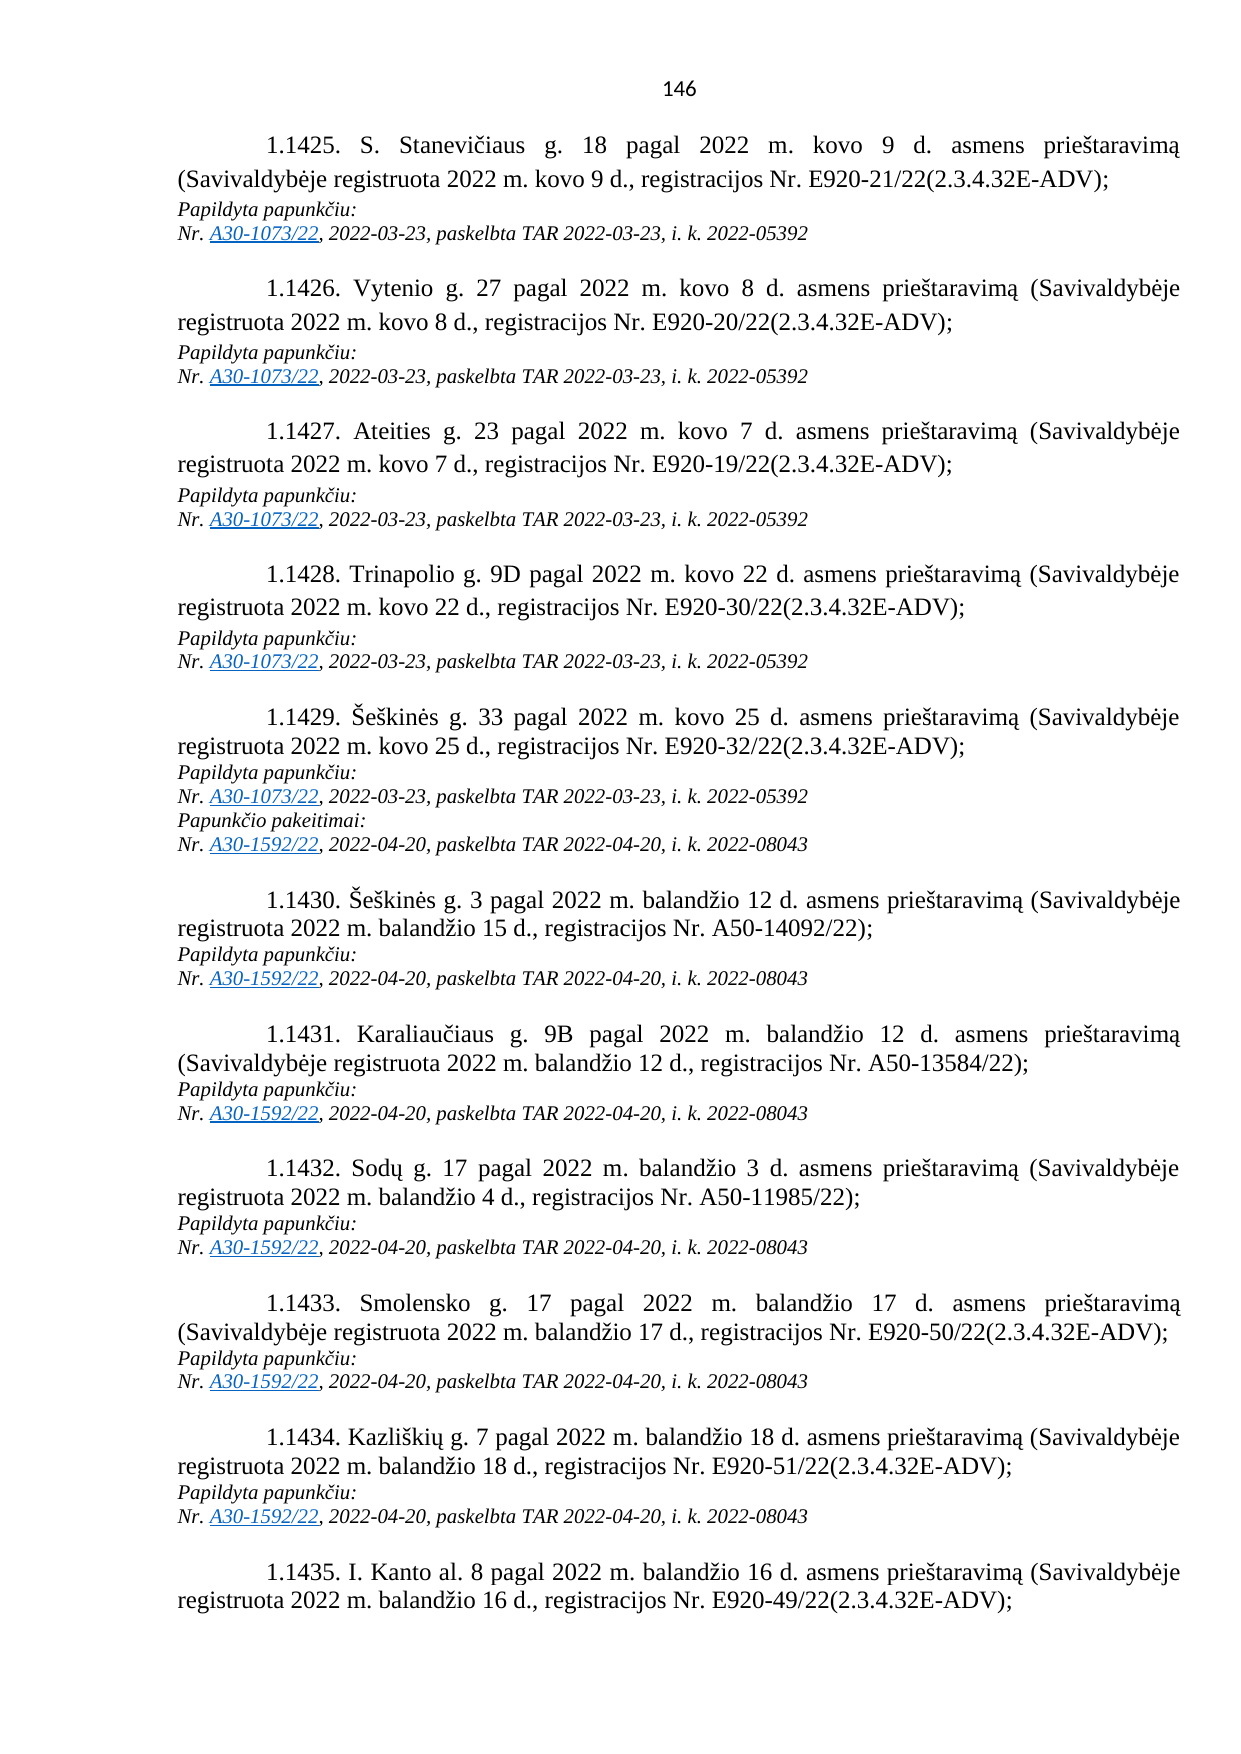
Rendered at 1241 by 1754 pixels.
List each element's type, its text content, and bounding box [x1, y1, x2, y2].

text 1.1430. Šeškinės g. 3 pagal 2022 m. balandžio 12 d. asmens prieštaravimą (Savivaldybėje registruota 2022 m. balandžio 15 d., registracijos Nr. A50-14092/22); [177, 885, 1181, 942]
text 1.1426. Vytenio g. 27 pagal 2022 m. kovo 8 d. asmens prieštaravimą (Savivaldybėje registruota 2022 m. kovo 8 d., registracijos Nr. E920-20/22(2.3.4.32E-ADV); [177, 273, 1181, 335]
text 1.1435. I. Kanto al. 8 pagal 2022 m. balandžio 16 d. asmens prieštaravimą (Savivaldybėje registruota 2022 m. balandžio 16 d., registracijos Nr. E920-49/22(2.3.4.32E-ADV); [177, 1557, 1181, 1614]
text Papildyta papunkčiu: [177, 1077, 1181, 1101]
text Papildyta papunkčiu: [177, 197, 1181, 221]
text Nr. A30-1592/22, 2022-04-20, paskelbta TAR 2022-04-20, i. k. 2022-08043 [177, 1504, 1181, 1528]
text Papildyta papunkčiu: [177, 1211, 1181, 1235]
text Nr. A30-1073/22, 2022-03-23, paskelbta TAR 2022-03-23, i. k. 2022-05392 [177, 649, 1181, 673]
text 1.1429. Šeškinės g. 33 pagal 2022 m. kovo 25 d. asmens prieštaravimą (Savivaldybėje registruota 2022 m. kovo 25 d., registracijos Nr. E920-32/22(2.3.4.32E-ADV); [177, 702, 1181, 760]
text Nr. A30-1073/22, 2022-03-23, paskelbta TAR 2022-03-23, i. k. 2022-05392 [177, 364, 1181, 388]
text Papildyta papunkčiu: [177, 760, 1181, 784]
text Papildyta papunkčiu: [177, 1480, 1181, 1504]
text Papildyta papunkčiu: [177, 482, 1181, 507]
text 1.1432. Sodų g. 17 pagal 2022 m. balandžio 3 d. asmens prieštaravimą (Savivaldybėje registruota 2022 m. balandžio 4 d., registracijos Nr. A50-11985/22); [177, 1153, 1181, 1211]
text Papildyta papunkčiu: [177, 625, 1181, 649]
text 1.1434. Kazliškių g. 7 pagal 2022 m. balandžio 18 d. asmens prieštaravimą (Savivaldybėje registruota 2022 m. balandžio 18 d., registracijos Nr. E920-51/22(2.3.4.32E-ADV); [177, 1422, 1181, 1480]
text Papildyta papunkčiu: [177, 1345, 1181, 1369]
text Nr. A30-1073/22, 2022-03-23, paskelbta TAR 2022-03-23, i. k. 2022-05392 [177, 221, 1181, 245]
text Nr. A30-1592/22, 2022-04-20, paskelbta TAR 2022-04-20, i. k. 2022-08043 [177, 1235, 1181, 1259]
text Papildyta papunkčiu: [177, 942, 1181, 966]
text Papildyta papunkčiu: [177, 339, 1181, 364]
text Nr. A30-1073/22, 2022-03-23, paskelbta TAR 2022-03-23, i. k. 2022-05392 [177, 507, 1181, 531]
text 1.1433. Smolensko g. 17 pagal 2022 m. balandžio 17 d. asmens prieštaravimą (Savivaldybėje registruota 2022 m. balandžio 17 d., registracijos Nr. E920-50/22(2.3.4.32E-ADV); [177, 1288, 1181, 1345]
text Nr. A30-1592/22, 2022-04-20, paskelbta TAR 2022-04-20, i. k. 2022-08043 [177, 1101, 1181, 1125]
text Nr. A30-1592/22, 2022-04-20, paskelbta TAR 2022-04-20, i. k. 2022-08043 [177, 832, 1181, 856]
text Nr. A30-1592/22, 2022-04-20, paskelbta TAR 2022-04-20, i. k. 2022-08043 [177, 966, 1181, 990]
text 1.1431. Karaliaučiaus g. 9B pagal 2022 m. balandžio 12 d. asmens prieštaravimą (Savivaldybėje registruota 2022 m. balandžio 12 d., registracijos Nr. A50-13584/22); [177, 1019, 1181, 1077]
text Nr. A30-1073/22, 2022-03-23, paskelbta TAR 2022-03-23, i. k. 2022-05392 [177, 784, 1181, 808]
text 1.1427. Ateities g. 23 pagal 2022 m. kovo 7 d. asmens prieštaravimą (Savivaldybėje registruota 2022 m. kovo 7 d., registracijos Nr. E920-19/22(2.3.4.32E-ADV); [177, 416, 1181, 478]
text Nr. A30-1592/22, 2022-04-20, paskelbta TAR 2022-04-20, i. k. 2022-08043 [177, 1369, 1181, 1393]
text 1.1428. Trinapolio g. 9D pagal 2022 m. kovo 22 d. asmens prieštaravimą (Savivaldybėje registruota 2022 m. kovo 22 d., registracijos Nr. E920-30/22(2.3.4.32E-ADV); [177, 559, 1181, 621]
text Papunkčio pakeitimai: [177, 808, 1181, 832]
text 1.1425. S. Stanevičiaus g. 18 pagal 2022 m. kovo 9 d. asmens prieštaravimą (Savivaldybėje registruota 2022 m. kovo 9 d., registracijos Nr. E920-21/22(2.3.4.32E-ADV); [177, 131, 1181, 192]
